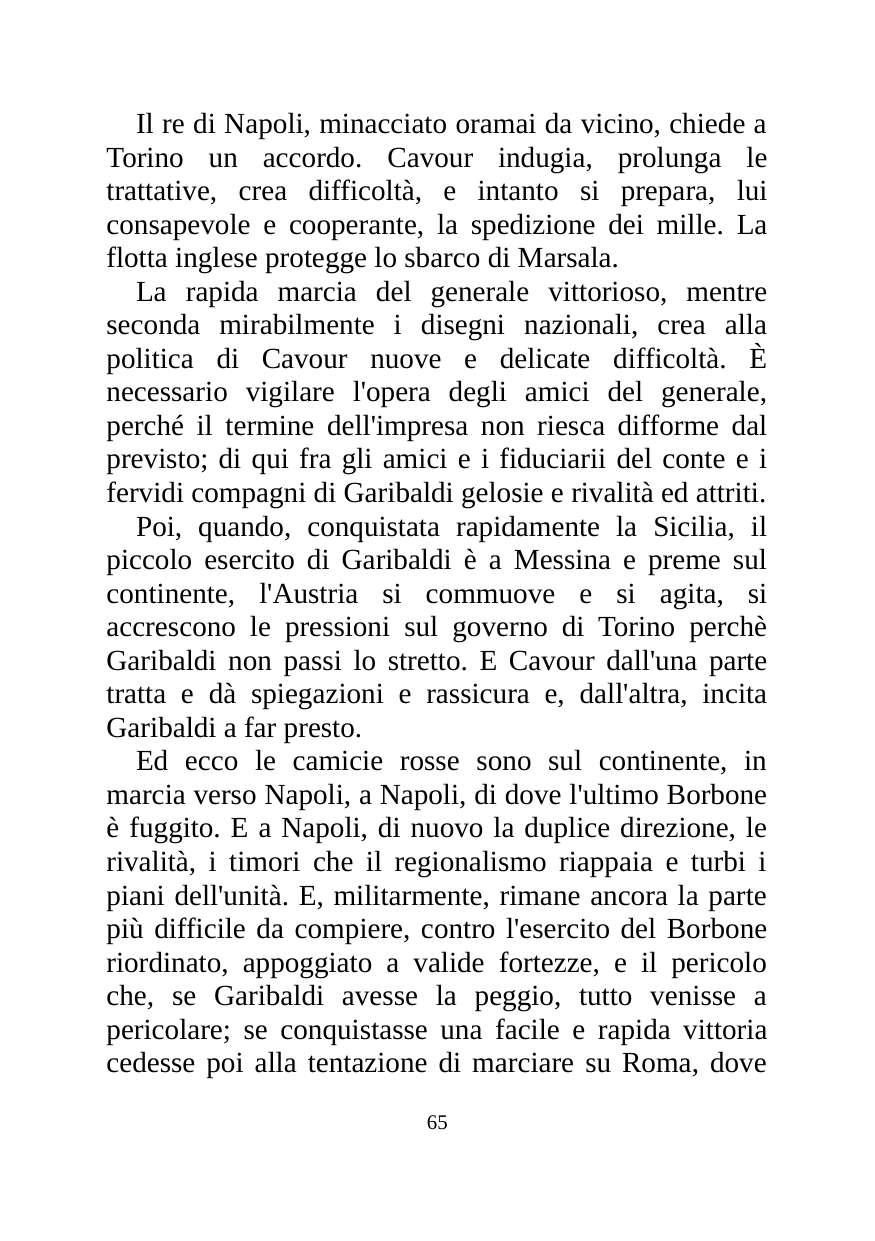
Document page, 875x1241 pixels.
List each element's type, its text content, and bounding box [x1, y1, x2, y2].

text Poi, quando, conquistata rapidamente la Sicilia, il piccolo esercito di Garibaldi è a Messina e preme sul continente, l'Austria si commuove e si agita, si accrescono le pressioni sul governo di Torino perchè Garibaldi non passi lo stretto. E Cavour dall'una parte tratta e dà spiegazioni e rassicura e, dall'altra, incita Garibaldi a far presto. [106, 509, 768, 743]
text Ed ecco le camicie rosse sono sul continente, in marcia verso Napoli, a Napoli, di dove l'ultimo Borbone è fuggito. E a Napoli, di nuovo la duplice direzione, le rivalità, i timori che il regionalismo riappaia e turbi i piani dell'unità. E, militarmente, rimane ancora la parte più difficile da compiere, contro l'esercito del Borbone riordinato, appoggiato a valide fortezze, e il pericolo che, se Garibaldi avesse la peggio, tutto venisse a pericolare; se conquistasse una facile e rapida vittoria cedesse poi alla tentazione di marciare su Roma, dove [106, 743, 768, 1079]
text Il re di Napoli, minacciato oramai da vicino, chiede a Torino un accordo. Cavour indugia, prolunga le trattative, crea difficoltà, e intanto si prepara, lui consapevole e cooperante, la spedizione dei mille. La flotta inglese protegge lo sbarco di Marsala. [106, 106, 768, 274]
text La rapida marcia del generale vittorioso, mentre seconda mirabilmente i disegni nazionali, crea alla politica di Cavour nuove e delicate difficoltà. È necessario vigilare l'opera degli amici del generale, perché il termine dell'impresa non riesca difforme dal previsto; di qui fra gli amici e i fiduciarii del conte e i fervidi compagni di Garibaldi gelosie e rivalità ed attriti. [106, 274, 768, 509]
